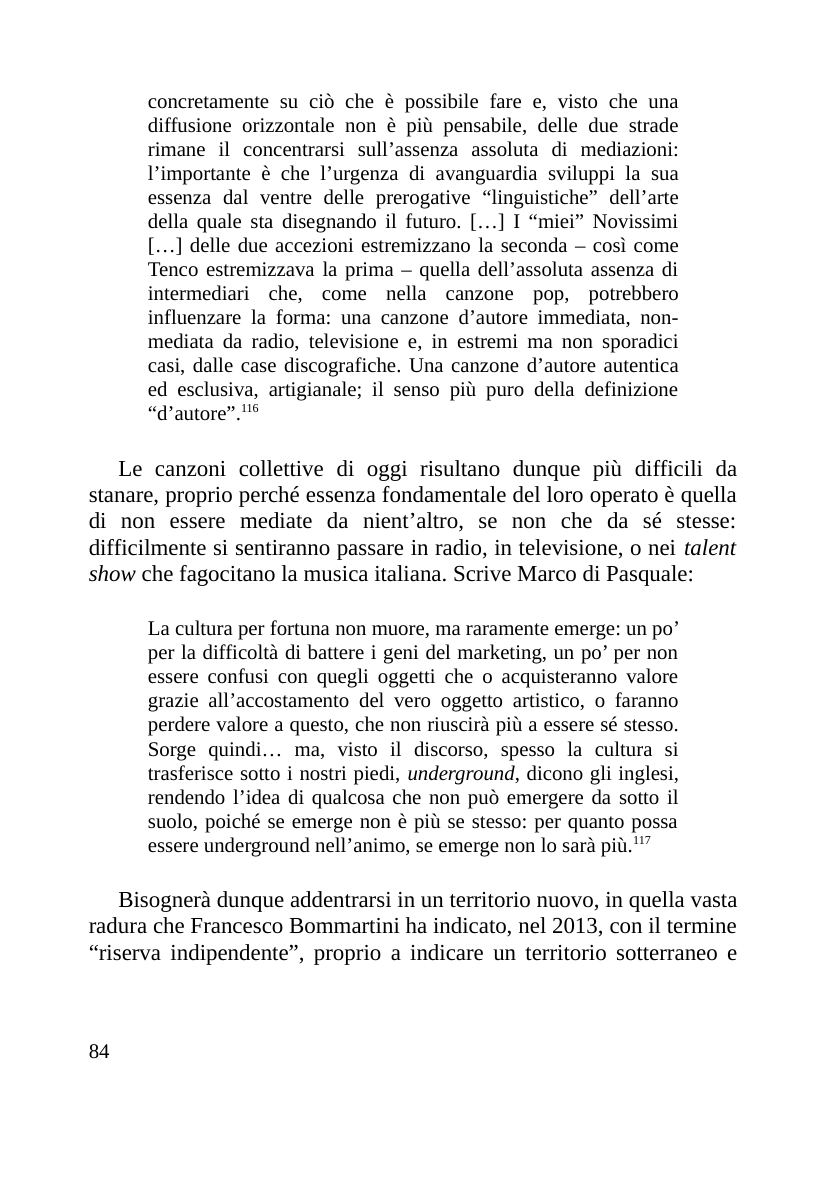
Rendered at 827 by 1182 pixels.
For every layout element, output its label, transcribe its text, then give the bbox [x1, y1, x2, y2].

text Bisognerà dunque addentrarsi in un territorio nuovo, in quella vasta radura che Francesco Bommartini ha indicato, nel 2013, con il termine “riserva indipendente”, proprio a indicare un territorio sotterraneo e [88, 886, 738, 965]
text Le canzoni collettive di oggi risultano dunque più difficili da stanare, proprio perché essenza fondamentale del loro operato è quella di non essere mediate da nient’altro, se non che da sé stesse: difficilmente si sentiranno passare in radio, in televisione, o nei talent show che fagocitano la musica italiana. Scrive Marco di Pasquale: [88, 455, 738, 587]
text concretamente su ciò che è possibile fare e, visto che una diffusione orizzontale non è più pensabile, delle due strade rimane il concentrarsi sull’assenza assoluta di mediazioni: l’importante è che l’urgenza di avanguardia sviluppi la sua essenza dal ventre delle prerogative “linguistiche” dell’arte della quale sta disegnando il futuro. […] I “miei” Novissimi […] delle due accezioni estremizzano la seconda – così come Tenco estremizzava la prima – quella dell’assoluta assenza di intermediari che, come nella canzone pop, potrebbero influenzare la forma: una canzone d’autore immediata, non-mediata da radio, televisione e, in estremi ma non sporadici casi, dalle case discografiche. Una canzone d’autore autentica ed esclusiva, artigianale; il senso più puro della definizione “d’autore”. [148, 88, 679, 425]
text La cultura per fortuna non muore, ma raramente emerge: un po’ per la difficoltà di battere i geni del marketing, un po’ per non essere confusi con quegli oggetti che o acquisteranno valore grazie all’accostamento del vero oggetto artistico, o faranno perdere valore a questo, che non riuscirà più a essere sé stesso. Sorge quindi… ma, visto il discorso, spesso la cultura si trasferisce sotto i nostri piedi, underground, dicono gli inglesi, rendendo l’idea di qualcosa che non può emergere da sotto il suolo, poiché se emerge non è più se stesso: per quanto possa essere underground nell’animo, se emerge non lo sarà più. [148, 616, 679, 857]
